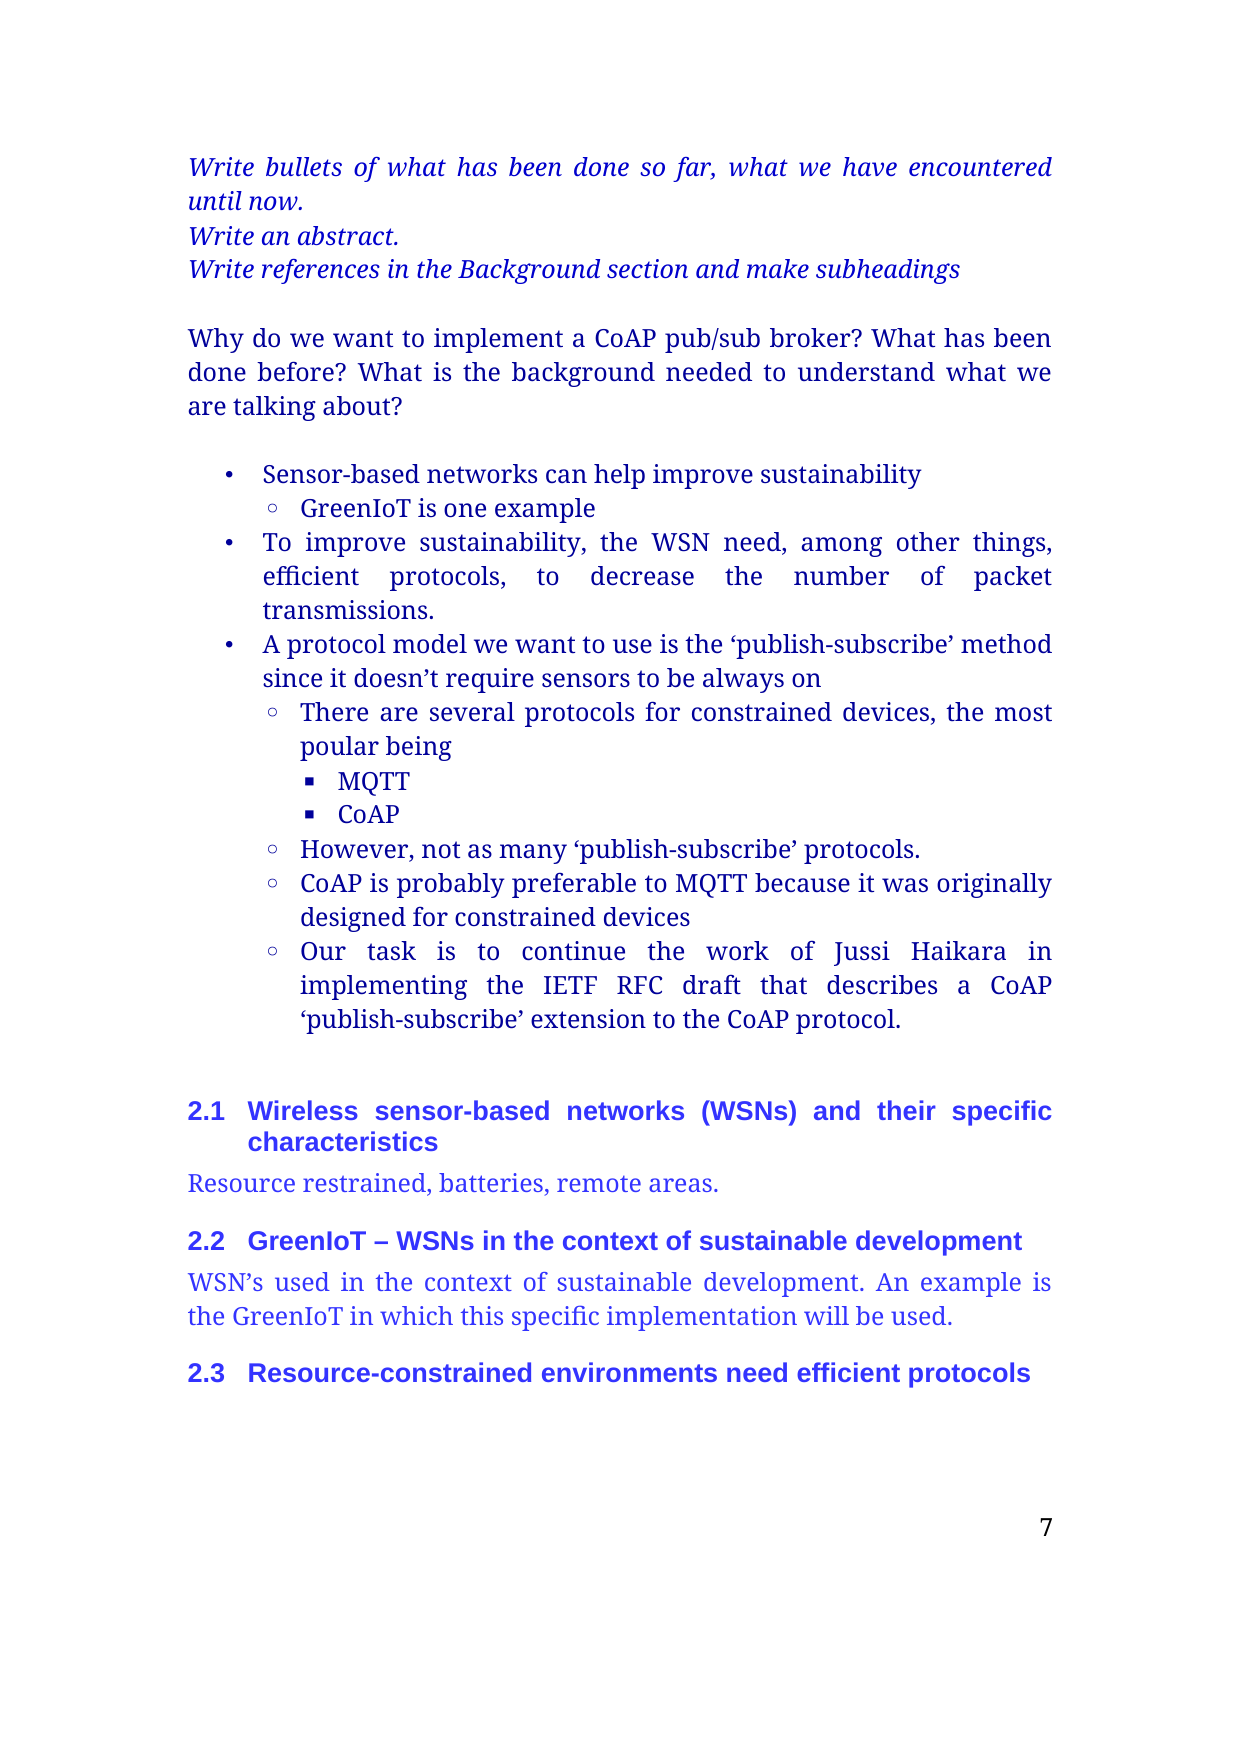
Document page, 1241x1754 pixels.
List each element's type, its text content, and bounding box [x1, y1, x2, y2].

list CoAP is probably preferable to MQTT because it was originally designed for constrained devices [262, 865, 1053, 933]
subtitle Resource-constrained environments need efficient protocols [187, 1357, 1053, 1388]
list MQTT [300, 763, 1053, 797]
list There are several protocols for constrained devices, the most poular being [262, 695, 1053, 763]
list A protocol model we want to use is the ‘publish-subscribe’ method since it doesn’t require sensors to be always on [225, 627, 1053, 695]
text WSN’s used in the context of sustainable development. An example is the GreenIoT in which this specific implementation will be used. [187, 1264, 1053, 1332]
list CoAP [300, 797, 1053, 831]
text Write bullets of what has been done so far, what we have encountered until now. [187, 150, 1053, 218]
text Resource restrained, batteries, remote areas. [187, 1166, 1053, 1199]
subtitle Wireless sensor-based networks (WSNs) and their specific characteristics [187, 1095, 1053, 1157]
text Write references in the Background section and make subheadings [187, 252, 1053, 286]
list GreenIoT is one example [262, 491, 1053, 525]
text Why do we want to implement a CoAP pub/sub broker? What has been done before? What is the background needed to understand what we are talking about? [187, 320, 1053, 422]
list Our task is to continue the work of Jussi Haikara in implementing the IETF RFC draft that describes a CoAP ‘publish-subscribe’ extension to the CoAP protocol. [262, 933, 1053, 1036]
subtitle GreenIoT – WSNs in the context of sustainable development [187, 1224, 1053, 1256]
list However, not as many ‘publish-subscribe’ protocols. [262, 831, 1053, 865]
text Write an abstract. [187, 218, 1053, 252]
list To improve sustainability, the WSN need, among other things, efficient protocols, to decrease the number of packet transmissions. [225, 525, 1053, 627]
list Sensor-based networks can help improve sustainability [225, 457, 1053, 491]
